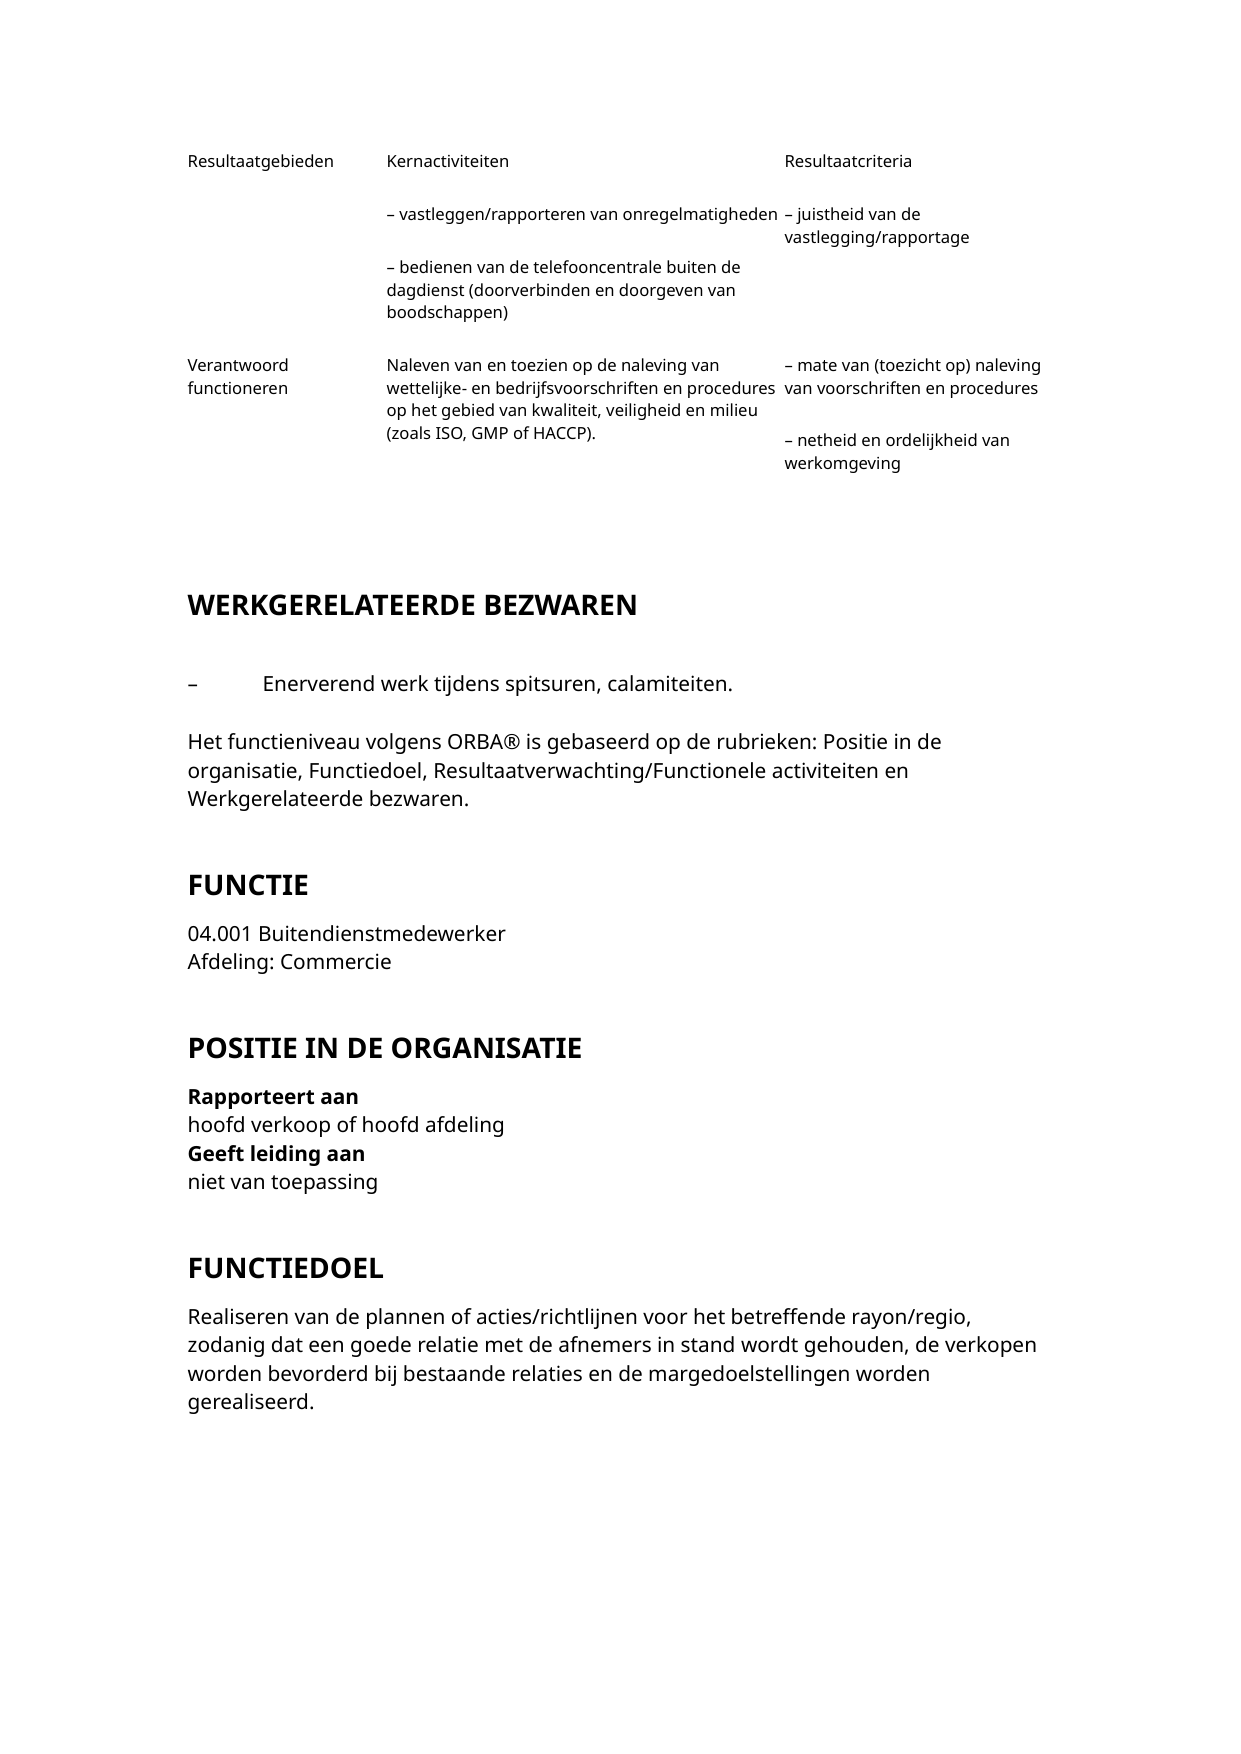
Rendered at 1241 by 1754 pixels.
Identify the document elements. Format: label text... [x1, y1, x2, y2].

subtitle FUNCTIE [187, 865, 1053, 904]
text Afdeling: Commercie [187, 947, 1053, 976]
list Enerverend werk tijdens spitsuren, calamiteiten. [187, 669, 1053, 697]
text niet van toepassing [187, 1167, 1053, 1196]
table_cell Naleven van en toezien op de naleving van wettelijke- en bedrijfsvoorschriften en procedures op het gebied van kwaliteit, veiligheid en milieu (zoals ISO, GMP of HACCP). [386, 354, 784, 504]
text 04.001 Buitendienstmedewerker [187, 919, 1053, 947]
table_cell – vastleggen/rapporteren van onregelmatigheden – bedienen van de telefooncentrale buiten de dagdienst (doorverbinden en doorgeven van boodschappen) [386, 203, 784, 353]
table_header Resultaatgebieden [188, 150, 386, 203]
text Het functieniveau volgens ORBA® is gebaseerd op de rubrieken: Positie in de organisatie, Functiedoel, Resultaatverwachting/Functionele activiteiten en Werkgerelateerde bezwaren. [187, 727, 1053, 813]
subtitle WERKGERELATEERDE BEZWAREN [187, 585, 1053, 624]
text Geeft leiding aan [187, 1139, 1053, 1167]
subtitle FUNCTIEDOEL [187, 1248, 1053, 1287]
table_cell Verantwoord functioneren [188, 354, 386, 504]
text Realiseren van de plannen of acties/richtlijnen voor het betreffende rayon/regio, zodanig dat een goede relatie met de afnemers in stand wordt gehouden, de verkopen worden bevorderd bij bestaande relaties en de margedoelstellingen worden gerealiseerd. [187, 1302, 1053, 1416]
table_header Kernactiviteiten [386, 150, 784, 203]
subtitle POSITIE IN DE ORGANISATIE [187, 1028, 1053, 1067]
table_cell – juistheid van de vastlegging/rapportage [784, 203, 1053, 353]
table_cell – mate van (toezicht op) naleving van voorschriften en procedures – netheid en ordelijkheid van werkomgeving [784, 354, 1053, 504]
text Rapporteert aan [187, 1082, 1053, 1110]
table_header Resultaatcriteria [784, 150, 1053, 203]
table_cell [188, 203, 386, 353]
text hoofd verkoop of hoofd afdeling [187, 1110, 1053, 1139]
